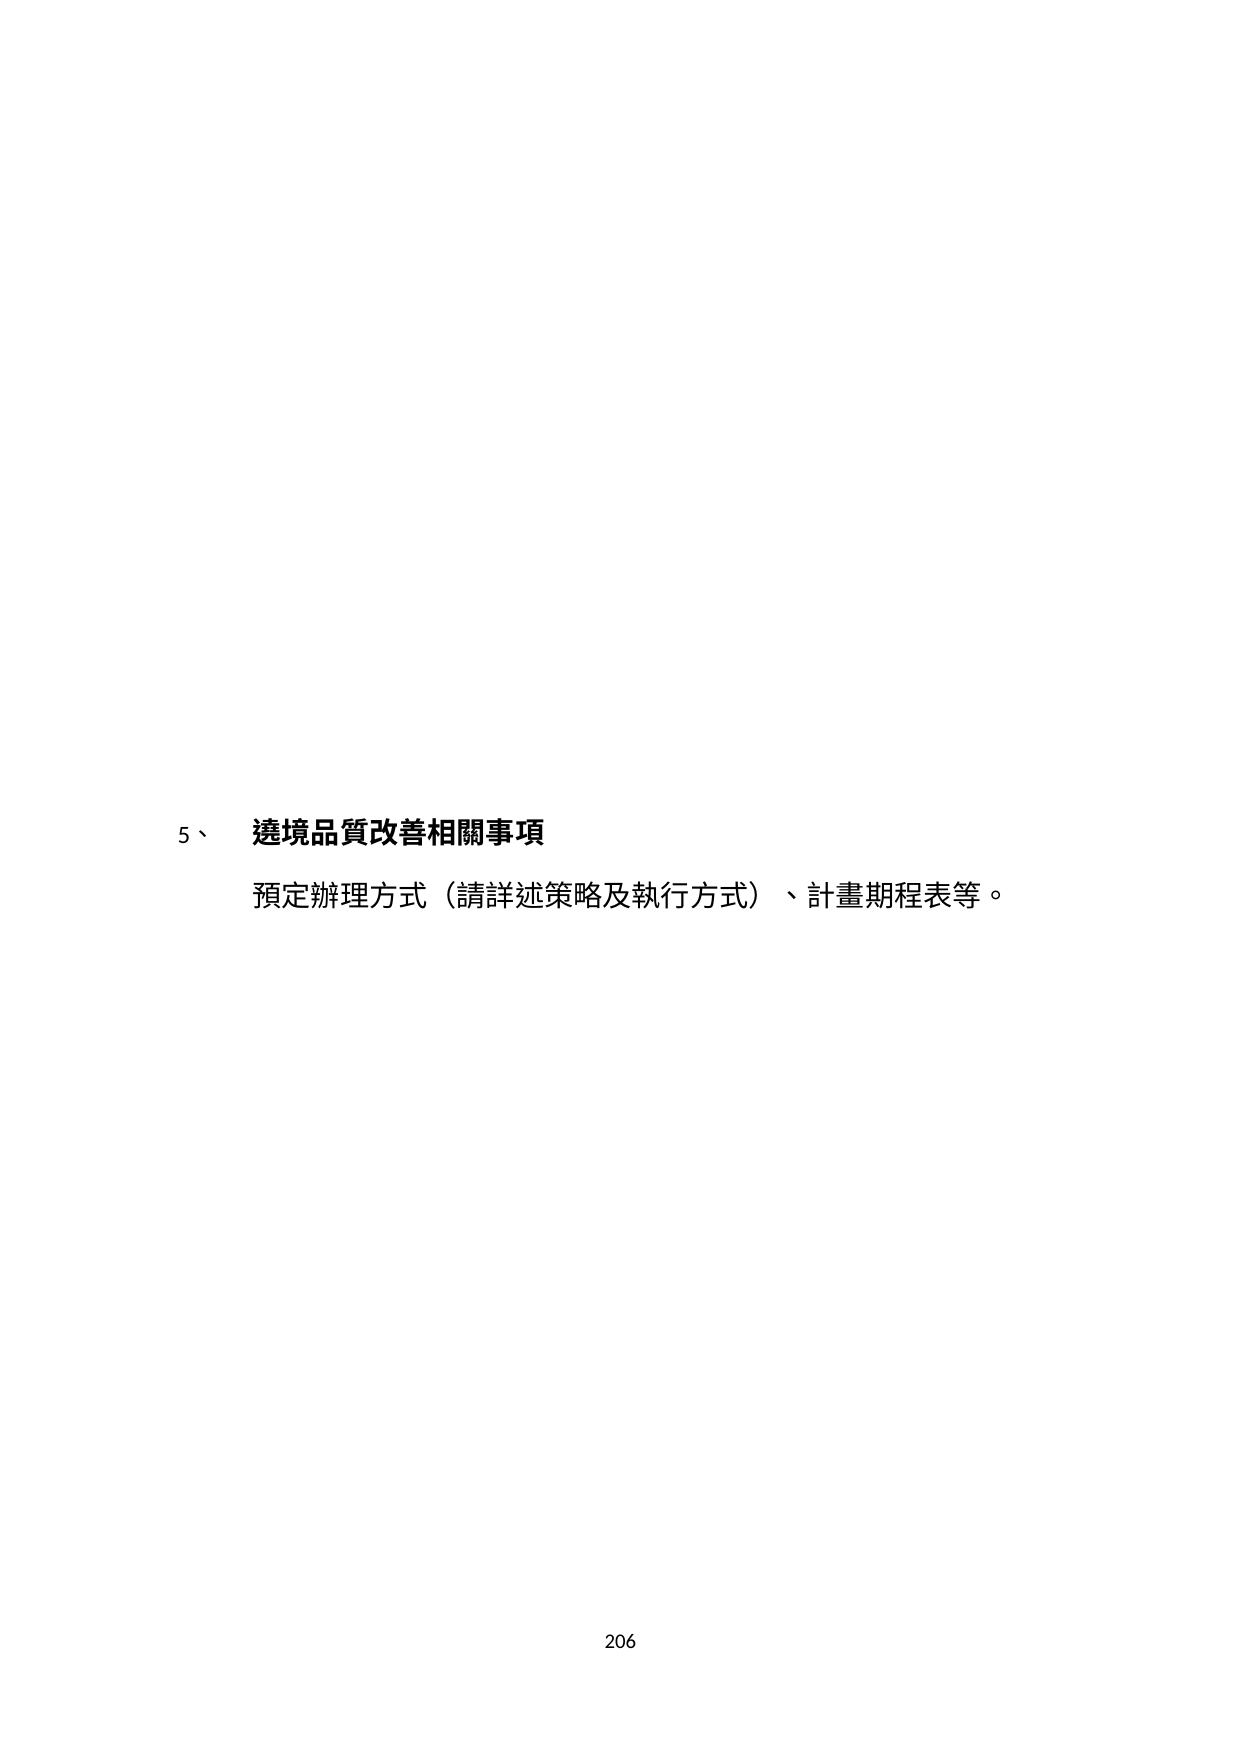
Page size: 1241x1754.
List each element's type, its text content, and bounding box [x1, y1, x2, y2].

text 預定辦理方式（請詳述策略及執行方式）、計畫期程表等。 [252, 852, 1063, 914]
list 遶境品質改善相關事項 [177, 789, 1063, 852]
